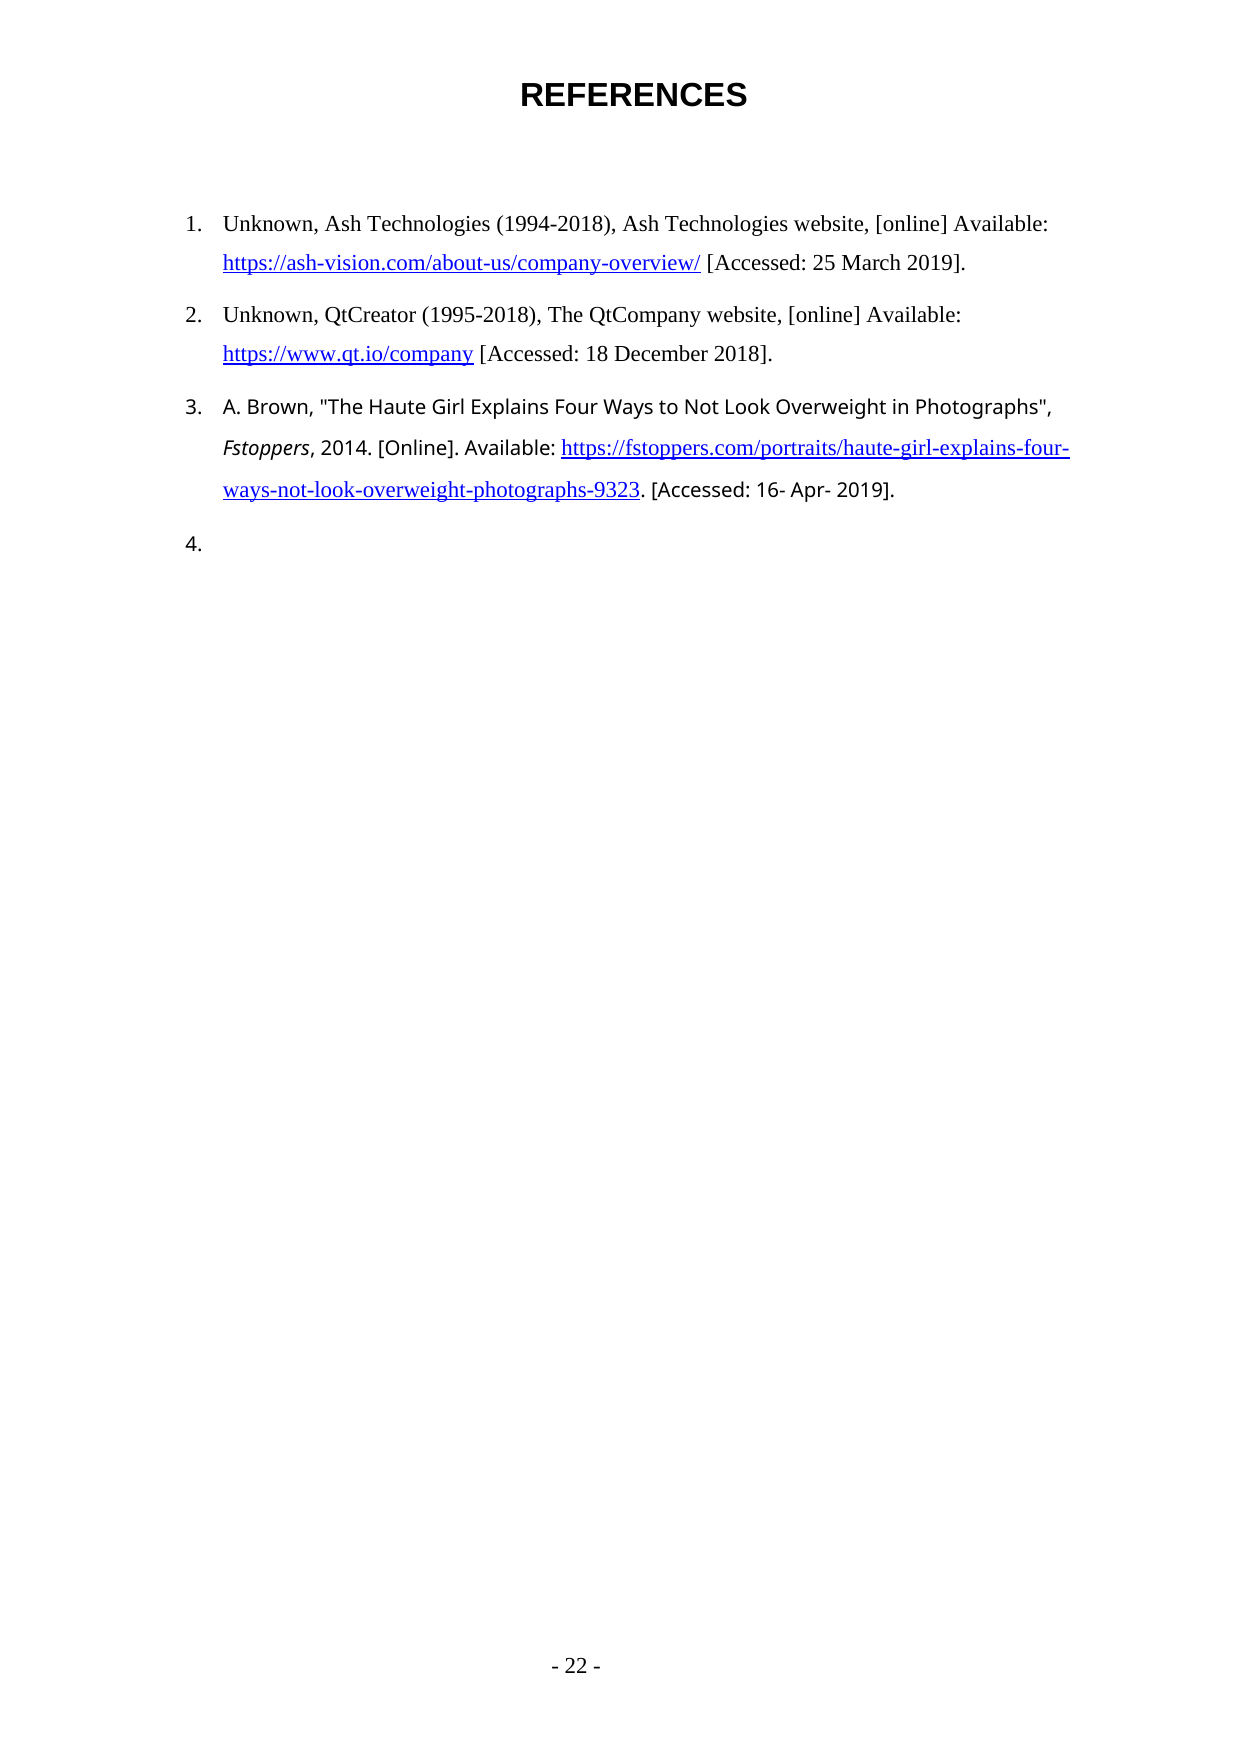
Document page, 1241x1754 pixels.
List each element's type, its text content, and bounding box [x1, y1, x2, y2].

list Unknown, QtCreator (1995-2018), The QtCompany website, [online] Available: https://www.qt.io/company [Accessed: 18 December 2018]. [185, 301, 1092, 367]
list A. Brown, "The Haute Girl Explains Four Ways to Not Look Overweight in Photographs", Fstoppers, 2014. [Online]. Available: https://fstoppers.com/portraits/haute-girl-explains-four-ways-not-look-overweight-photographs-9323. [Accessed: 16- Apr- 2019]. [185, 392, 1092, 503]
list Unknown, Ash Technologies (1994-2018), Ash Technologies website, [online] Available: https://ash-vision.com/about-us/company-overview/ [Accessed: 25 March 2019]. [185, 209, 1092, 275]
subtitle REFERENCES [175, 75, 1092, 113]
